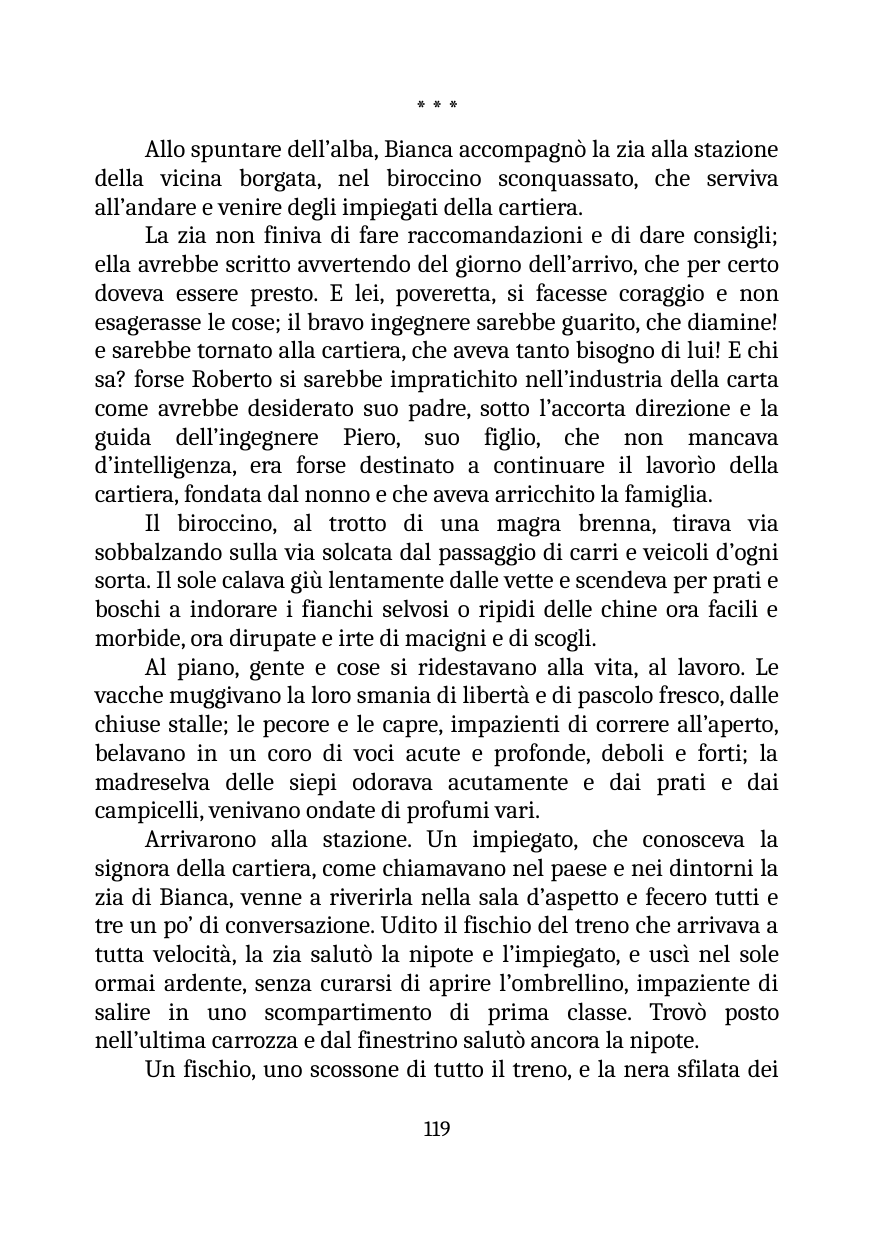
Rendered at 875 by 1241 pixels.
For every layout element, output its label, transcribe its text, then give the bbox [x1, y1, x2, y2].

text Il biroccino, al trotto di una magra brenna, tirava via sobbalzando sulla via solcata dal passaggio di carri e veicoli d’ogni sorta. Il sole calava giù lentamente dalle vette e scendeva per prati e boschi a indorare i fianchi selvosi o ripidi delle chine ora facili e morbide, ora dirupate e irte di macigni e di scogli. [94, 509, 779, 652]
text * * * [94, 94, 779, 123]
text Un fischio, uno scossone di tutto il treno, e la nera sfilata dei [94, 1055, 779, 1084]
text La zia non finiva di fare raccomandazioni e di dare consigli; ella avrebbe scritto avvertendo del giorno dell’arrivo, che per certo doveva essere presto. E lei, poveretta, si facesse coraggio e non esagerasse le cose; il bravo ingegnere sarebbe guarito, che diamine! e sarebbe tornato alla cartiera, che aveva tanto bisogno di lui! E chi sa? forse Roberto si sarebbe impratichito nell’industria della carta come avrebbe desiderato suo padre, sotto l’accorta direzione e la guida dell’ingegnere Piero, suo figlio, che non mancava d’intelligenza, era forse destinato a continuare il lavorìo della cartiera, fondata dal nonno e che aveva arricchito la famiglia. [94, 221, 779, 509]
text Al piano, gente e cose si ridestavano alla vita, al lavoro. Le vacche muggivano la loro smania di libertà e di pascolo fresco, dalle chiuse stalle; le pecore e le capre, impazienti di correre all’aperto, belavano in un coro di voci acute e profonde, deboli e forti; la madreselva delle siepi odorava acutamente e dai prati e dai campicelli, venivano ondate di profumi vari. [94, 652, 779, 825]
text Arrivarono alla stazione. Un impiegato, che conosceva la signora della cartiera, come chiamavano nel paese e nei dintorni la zia di Bianca, venne a riverirla nella sala d’aspetto e fecero tutti e tre un po’ di conversazione. Udito il fischio del treno che arrivava a tutta velocità, la zia salutò la nipote e l’impiegato, e uscì nel sole ormai ardente, senza curarsi di aprire l’ombrellino, impaziente di salire in uno scompartimento di prima classe. Trovò posto nell’ultima carrozza e dal finestrino salutò ancora la nipote. [94, 825, 779, 1055]
text Allo spuntare dell’alba, Bianca accompagnò la zia alla stazione della vicina borgata, nel biroccino sconquassato, che serviva all’andare e venire degli impiegati della cartiera. [94, 135, 779, 221]
